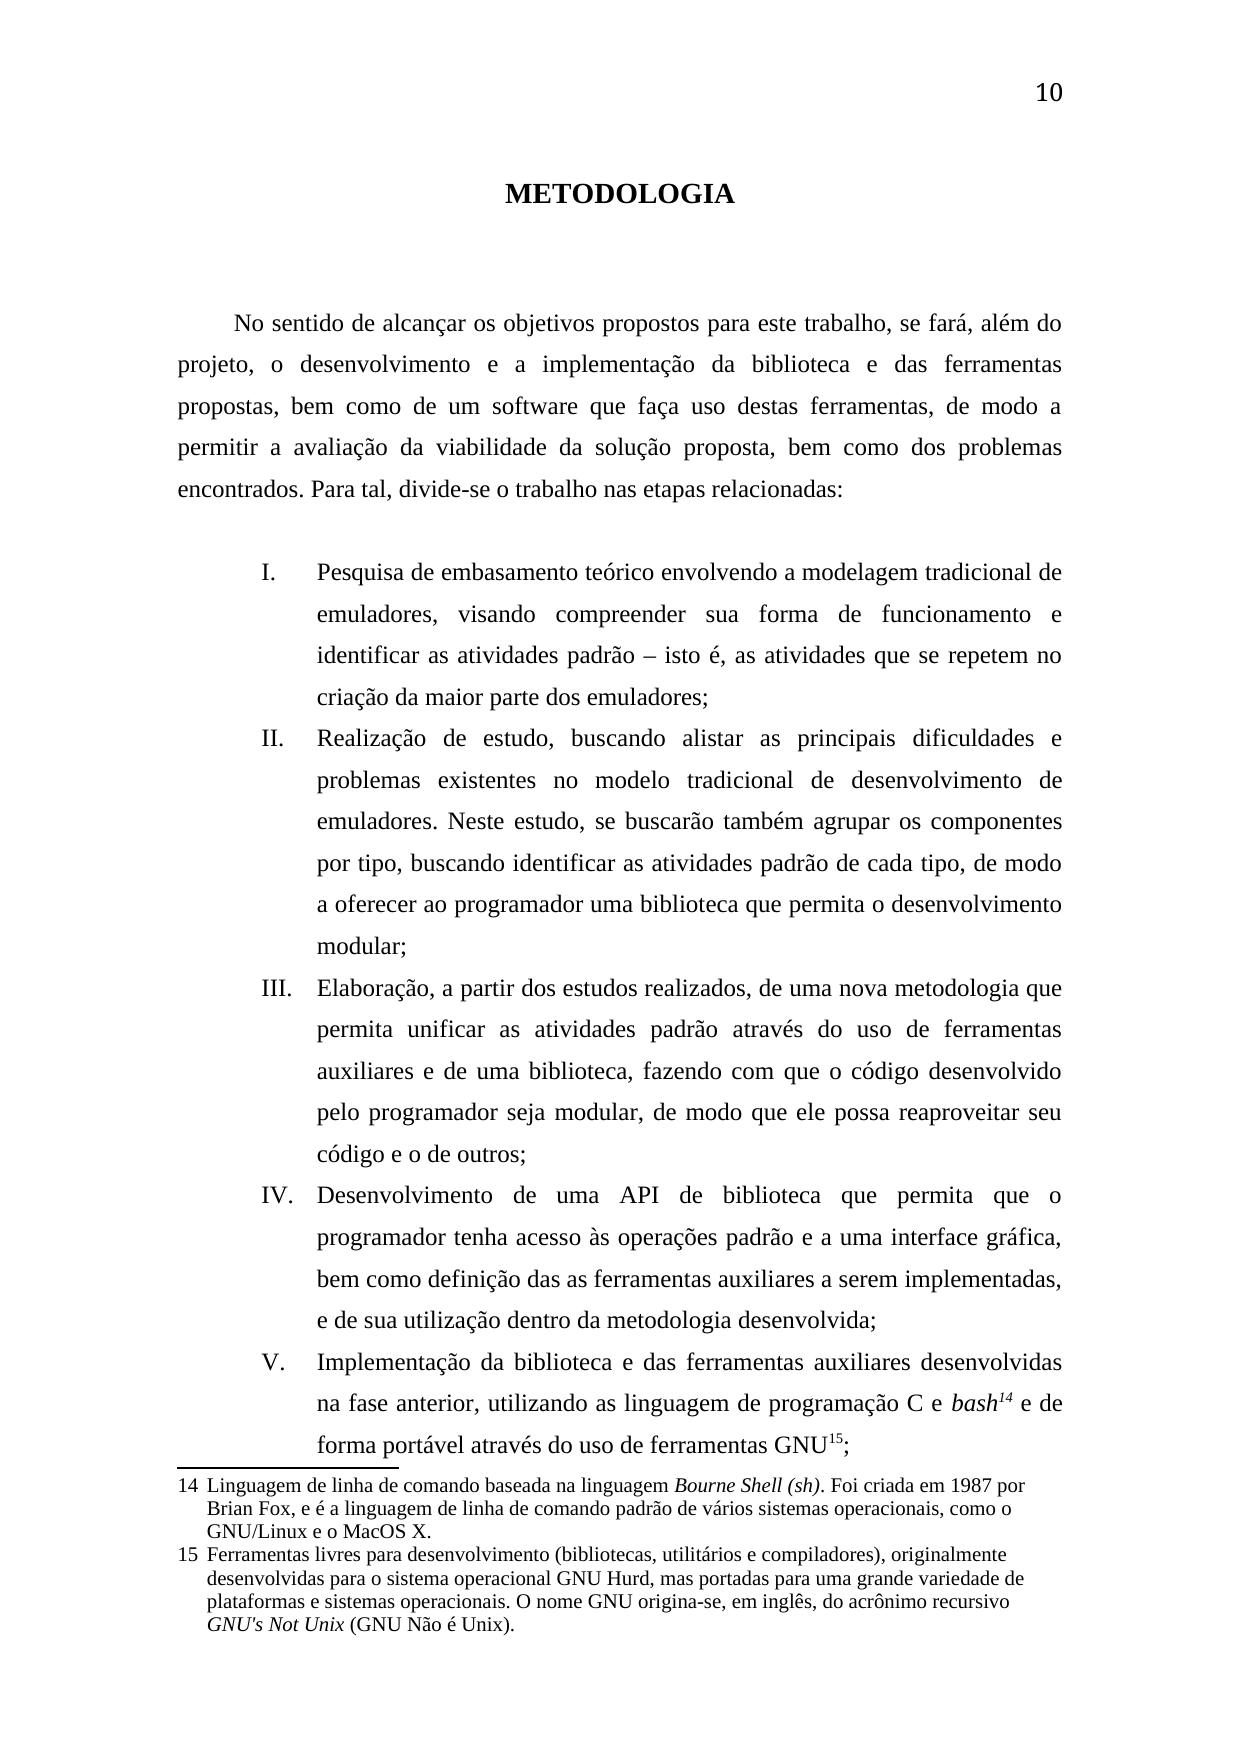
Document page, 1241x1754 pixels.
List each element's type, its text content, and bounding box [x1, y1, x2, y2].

list Pesquisa de embasamento teórico envolvendo a modelagem tradicional de emuladores, visando compreender sua forma de funcionamento e identificar as atividades padrão – isto é, as atividades que se repetem no criação da maior parte dos emuladores; [261, 558, 1063, 711]
list Realização de estudo, buscando alistar as principais dificuldades e problemas existentes no modelo tradicional de desenvolvimento de emuladores. Neste estudo, se buscarão também agrupar os componentes por tipo, buscando identificar as atividades padrão de cada tipo, de modo a oferecer ao programador uma biblioteca que permita o desenvolvimento modular; [261, 724, 1063, 960]
list Ferramentas livres para desenvolvimento (bibliotecas, utilitários e compiladores), originalmente desenvolvidas para o sistema operacional GNU Hurd, mas portadas para uma grande variedade de plataformas e sistemas operacionais. O nome GNU origina-se, em inglês, do acrônimo recursivo GNU's Not Unix (GNU Não é Unix). [177, 1543, 1063, 1636]
list Desenvolvimento de uma API de biblioteca que permita que o programador tenha acesso às operações padrão e a uma interface gráfica, bem como definição das as ferramentas auxiliares a serem implementadas, e de sua utilização dentro da metodologia desenvolvida; [261, 1182, 1063, 1334]
text No sentido de alcançar os objetivos propostos para este trabalho, se fará, além do projeto, o desenvolvimento e a implementação da biblioteca e das ferramentas propostas, bem como de um software que faça uso destas ferramentas, de modo a permitir a avaliação da viabilidade da solução proposta, bem como dos problemas encontrados. Para tal, divide-se o trabalho nas etapas relacionadas: [177, 309, 1063, 503]
list Implementação da biblioteca e das ferramentas auxiliares desenvolvidas na fase anterior, utilizando as linguagem de programação C e bash e de forma portável através do uso de ferramentas GNU; [261, 1348, 1063, 1459]
subtitle METODOLOGIA [177, 177, 1063, 209]
list Elaboração, a partir dos estudos realizados, de uma nova metodologia que permita unificar as atividades padrão através do uso de ferramentas auxiliares e de uma biblioteca, fazendo com que o código desenvolvido pelo programador seja modular, de modo que ele possa reaproveitar seu código e o de outros; [261, 974, 1063, 1168]
list Linguagem de linha de comando baseada na linguagem Bourne Shell (sh). Foi criada em 1987 por Brian Fox, e é a linguagem de linha de comando padrão de vários sistemas operacionais, como o GNU/Linux e o MacOS X. [177, 1474, 1063, 1543]
